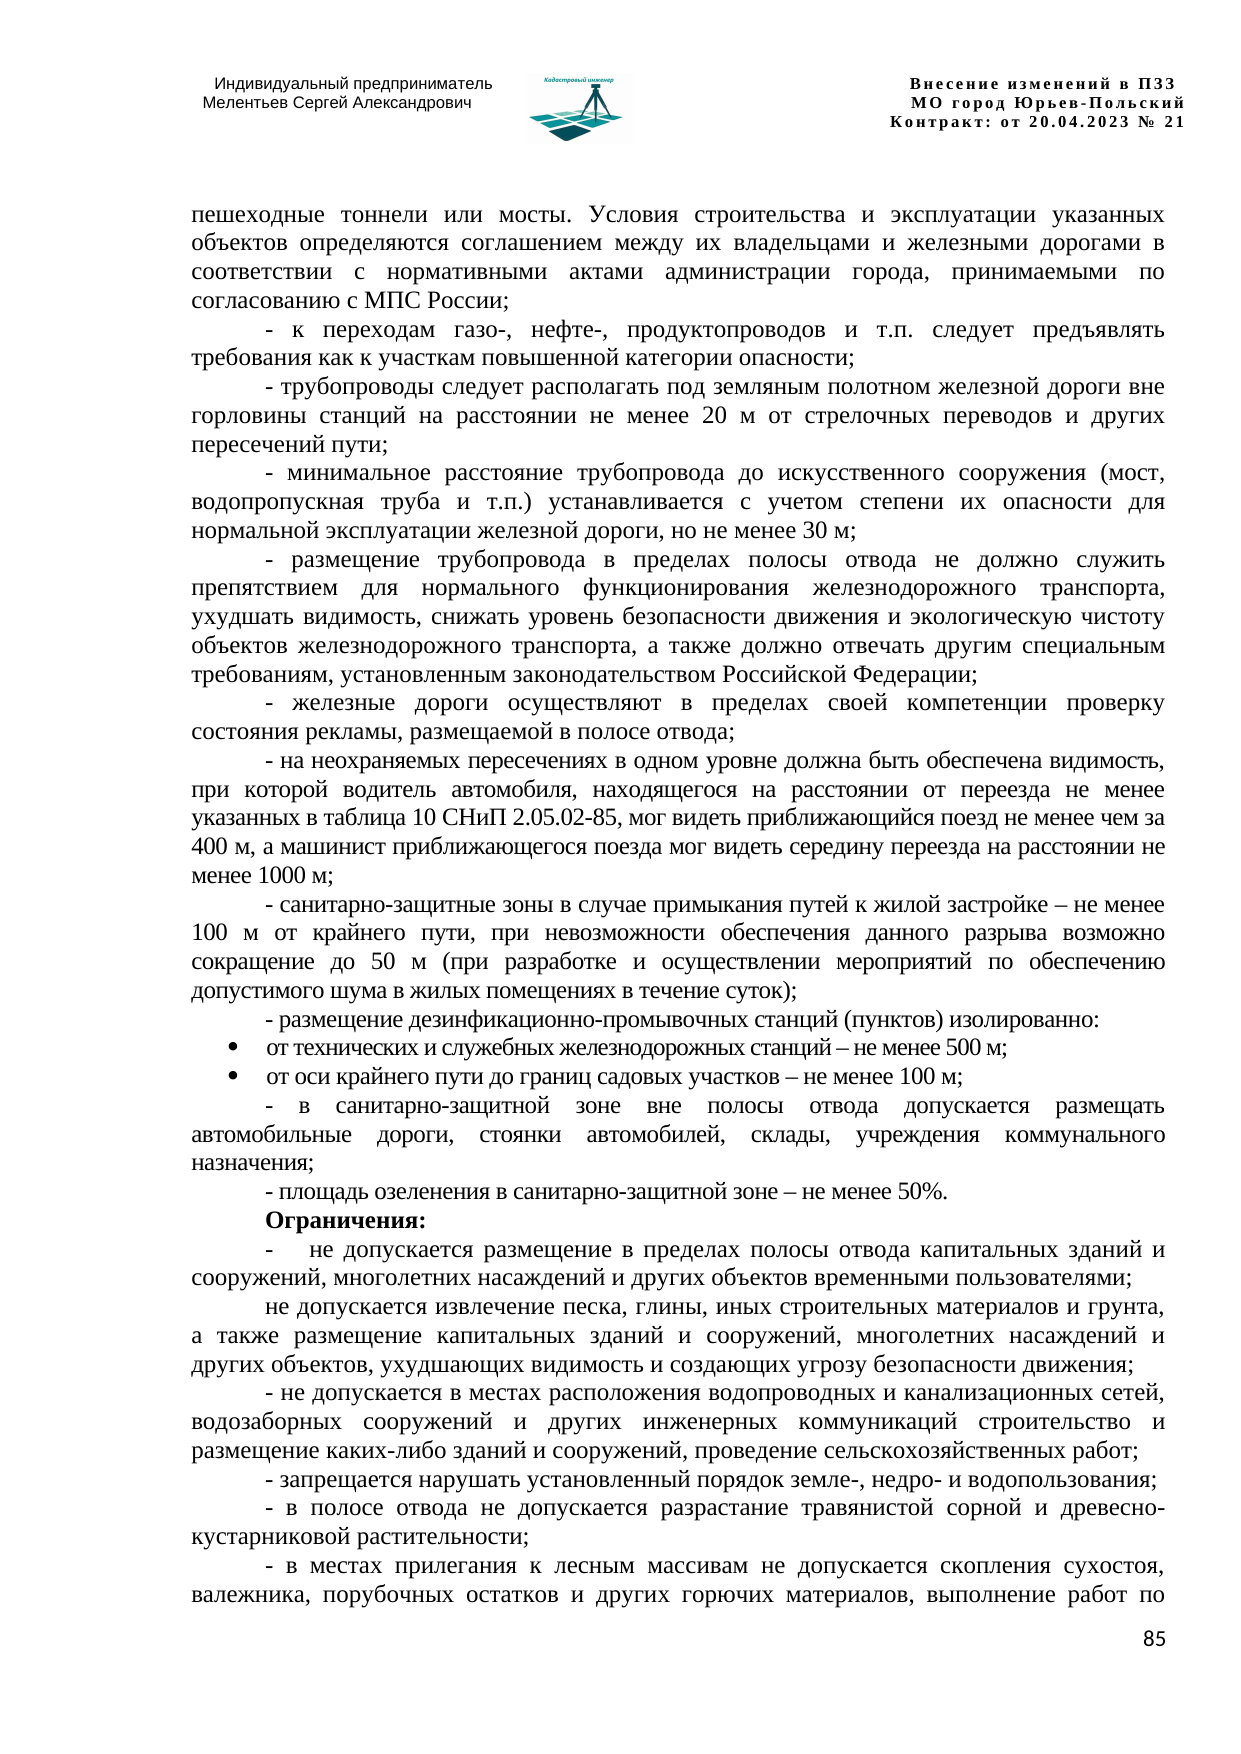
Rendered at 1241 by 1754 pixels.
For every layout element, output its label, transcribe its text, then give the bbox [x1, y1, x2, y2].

picture [527, 73, 634, 144]
text пешеходные тоннели или мосты. Условия строительства и эксплуатации указанных объектов определяются соглашением между их владельцами и железными дорогами в соответствии с нормативными актами администрации города, принимаемыми по согласованию с МПС России; [191, 199, 1166, 314]
list от оси крайнего пути до границ садовых участков – не менее 100 м; [228, 1061, 1166, 1090]
text не допускается извлечение песка, глины, иных строительных материалов и грунта, а также размещение капитальных зданий и сооружений, многолетних насаждений и других объектов, ухудшающих видимость и создающих угрозу безопасности движения; [191, 1291, 1166, 1377]
text - в местах прилегания к лесным массивам не допускается скопления сухостоя, валежника, порубочных остатков и других горючих материалов, выполнение работ по [191, 1550, 1166, 1607]
list от технических и служебных железнодорожных станций – не менее 500 м; [228, 1032, 1166, 1061]
text Ограничения: [191, 1205, 1166, 1234]
text - на неохраняемых пересечениях в одном уровне должна быть обеспечена видимость, при которой водитель автомобиля, находящегося на расстоянии от переезда не менее указанных в таблица 10 СНиП 2.05.02-85, мог видеть приближающийся поезд не менее чем за 400 м, а машинист приближающегося поезда мог видеть середину переезда на расстоянии не менее 1000 м; [191, 745, 1166, 889]
text - железные дороги осуществляют в пределах своей компетенции проверку состояния рекламы, размещаемой в полосе отвода; [191, 687, 1166, 745]
text - запрещается нарушать установленный порядок земле-, недро- и водопользования; [191, 1464, 1166, 1492]
text - размещение трубопровода в пределах полосы отвода не должно служить препятствием для нормального функционирования железнодорожного транспорта, ухудшать видимость, снижать уровень безопасности движения и экологическую чистоту объектов железнодорожного транспорта, а также должно отвечать другим специальным требованиям, установленным законодательством Российской Федерации; [191, 544, 1166, 687]
text - минимальное расстояние трубопровода до искусственного сооружения (мост, водопропускная труба и т.п.) устанавливается с учетом степени их опасности для нормальной эксплуатации железной дороги, но не менее 30 м; [191, 457, 1166, 544]
text - размещение дезинфикационно-промывочных станций (пунктов) изолированно: [191, 1004, 1166, 1032]
text - к переходам газо-, нефте-, продуктопроводов и т.п. следует предъявлять требования как к участкам повышенной категории опасности; [191, 314, 1166, 371]
text - площадь озеленения в санитарно-защитной зоне – не менее 50%. [191, 1176, 1166, 1205]
text - не допускается в местах расположения водопроводных и канализационных сетей, водозаборных сооружений и других инженерных коммуникаций строительство и размещение каких-либо зданий и сооружений, проведение сельскохозяйственных работ; [191, 1377, 1166, 1464]
text - трубопроводы следует располагать под земляным полотном железной дороги вне горловины станций на расстоянии не менее 20 м от стрелочных переводов и других пересечений пути; [191, 371, 1166, 457]
text - в санитарно-защитной зоне вне полосы отвода допускается размещать автомобильные дороги, стоянки автомобилей, склады, учреждения коммунального назначения; [191, 1090, 1166, 1176]
text - санитарно-защитные зоны в случае примыкания путей к жилой застройке – не менее 100 м от крайнего пути, при невозможности обеспечения данного разрыва возможно сокращение до 50 м (при разработке и осуществлении мероприятий по обеспечению допустимого шума в жилых помещениях в течение суток); [191, 889, 1166, 1004]
text - в полосе отвода не допускается разрастание травянистой сорной и древесно-кустарниковой растительности; [191, 1492, 1166, 1550]
text - не допускается размещение в пределах полосы отвода капитальных зданий и сооружений, многолетних насаждений и других объектов временными пользователями; [191, 1234, 1166, 1291]
